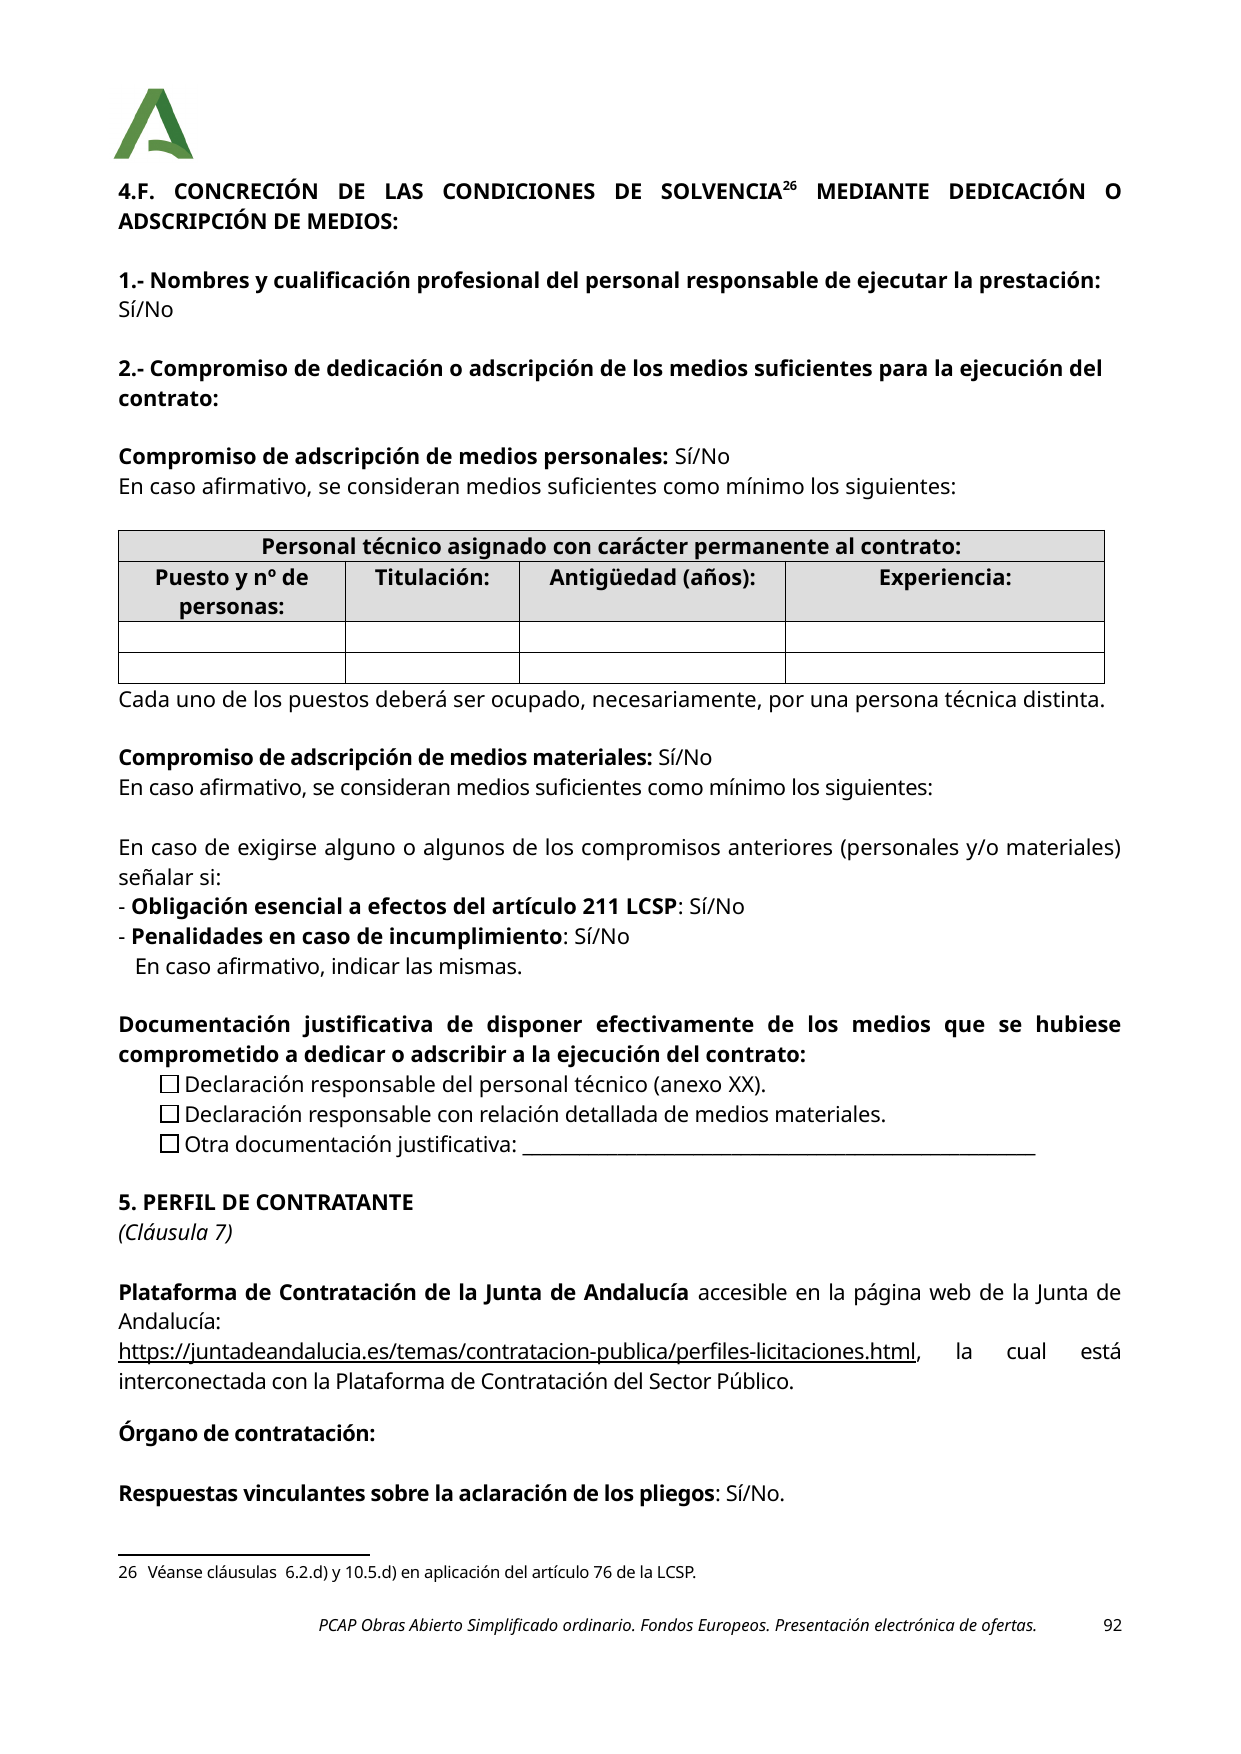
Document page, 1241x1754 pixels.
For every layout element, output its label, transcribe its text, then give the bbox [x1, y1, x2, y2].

table_cell [119, 622, 345, 652]
table_cell [520, 653, 785, 683]
table_cell [786, 622, 1104, 652]
table_cell Antigüedad (años): [520, 562, 785, 621]
text - Obligación esencial a efectos del artículo 211 LCSP: Sí/No [118, 891, 1122, 921]
table_cell [786, 653, 1104, 683]
text En caso de exigirse alguno o algunos de los compromisos anteriores (personales y/o materiales) señalar si: [118, 832, 1122, 891]
text Órgano de contratación: [118, 1418, 1122, 1448]
text https://juntadeandalucia.es/temas/contratacion-publica/perfiles-licitaciones.html, la cual está interconectada con la Plataforma de Contratación del Sector Público. [118, 1336, 1122, 1396]
text Plataforma de Contratación de la Junta de Andalucía accesible en la página web de la Junta de Andalucía: [118, 1277, 1122, 1336]
text Respuestas vinculantes sobre la aclaración de los pliegos: Sí/No. [118, 1478, 1122, 1508]
text Documentación justificativa de disponer efectivamente de los medios que se hubiese comprometido a dedicar o adscribir a la ejecución del contrato: [118, 1009, 1122, 1069]
table_cell [119, 653, 345, 683]
text Véanse cláusulas 6.2.d) y 10.5.d) en aplicación del artículo 76 de la LCSP. [118, 1561, 1122, 1584]
table_cell [520, 622, 785, 652]
text (Cláusula 7) [118, 1217, 1122, 1247]
table_cell [346, 653, 519, 683]
text En caso afirmativo, se consideran medios suficientes como mínimo los siguientes: [118, 471, 1122, 501]
text Compromiso de adscripción de medios materiales: Sí/No [118, 742, 1122, 772]
table_header Personal técnico asignado con carácter permanente al contrato: [119, 531, 1104, 561]
text Declaración responsable con relación detallada de medios materiales. [118, 1099, 1122, 1129]
text Declaración responsable del personal técnico (anexo XX). [118, 1069, 1122, 1099]
text 5. PERFIL DE CONTRATANTE [118, 1187, 1122, 1217]
table_cell Puesto y nº de personas: [119, 562, 345, 621]
text 4.F. CONCRECIÓN DE LAS CONDICIONES DE SOLVENCIA MEDIANTE DEDICACIÓN O ADSCRIPCIÓN DE MEDIOS: [118, 176, 1122, 236]
text 2.- Compromiso de dedicación o adscripción de los medios suficientes para la ejecución del contrato: [118, 353, 1122, 413]
text Otra documentación justificativa: ______________________________________________________ [118, 1129, 1122, 1158]
picture [109, 84, 198, 163]
text Compromiso de adscripción de medios personales: Sí/No [118, 441, 1122, 471]
text En caso afirmativo, se consideran medios suficientes como mínimo los siguientes: [118, 772, 1122, 802]
text 1.- Nombres y cualificación profesional del personal responsable de ejecutar la prestación: Sí/No [118, 265, 1122, 324]
text Cada uno de los puestos deberá ser ocupado, necesariamente, por una persona técnica distinta. [118, 684, 1122, 714]
table_cell Titulación: [346, 562, 519, 621]
text - Penalidades en caso de incumplimiento: Sí/No [118, 921, 1122, 951]
table_cell Experiencia: [786, 562, 1104, 621]
text En caso afirmativo, indicar las mismas. [118, 951, 1122, 981]
table_cell [346, 622, 519, 652]
